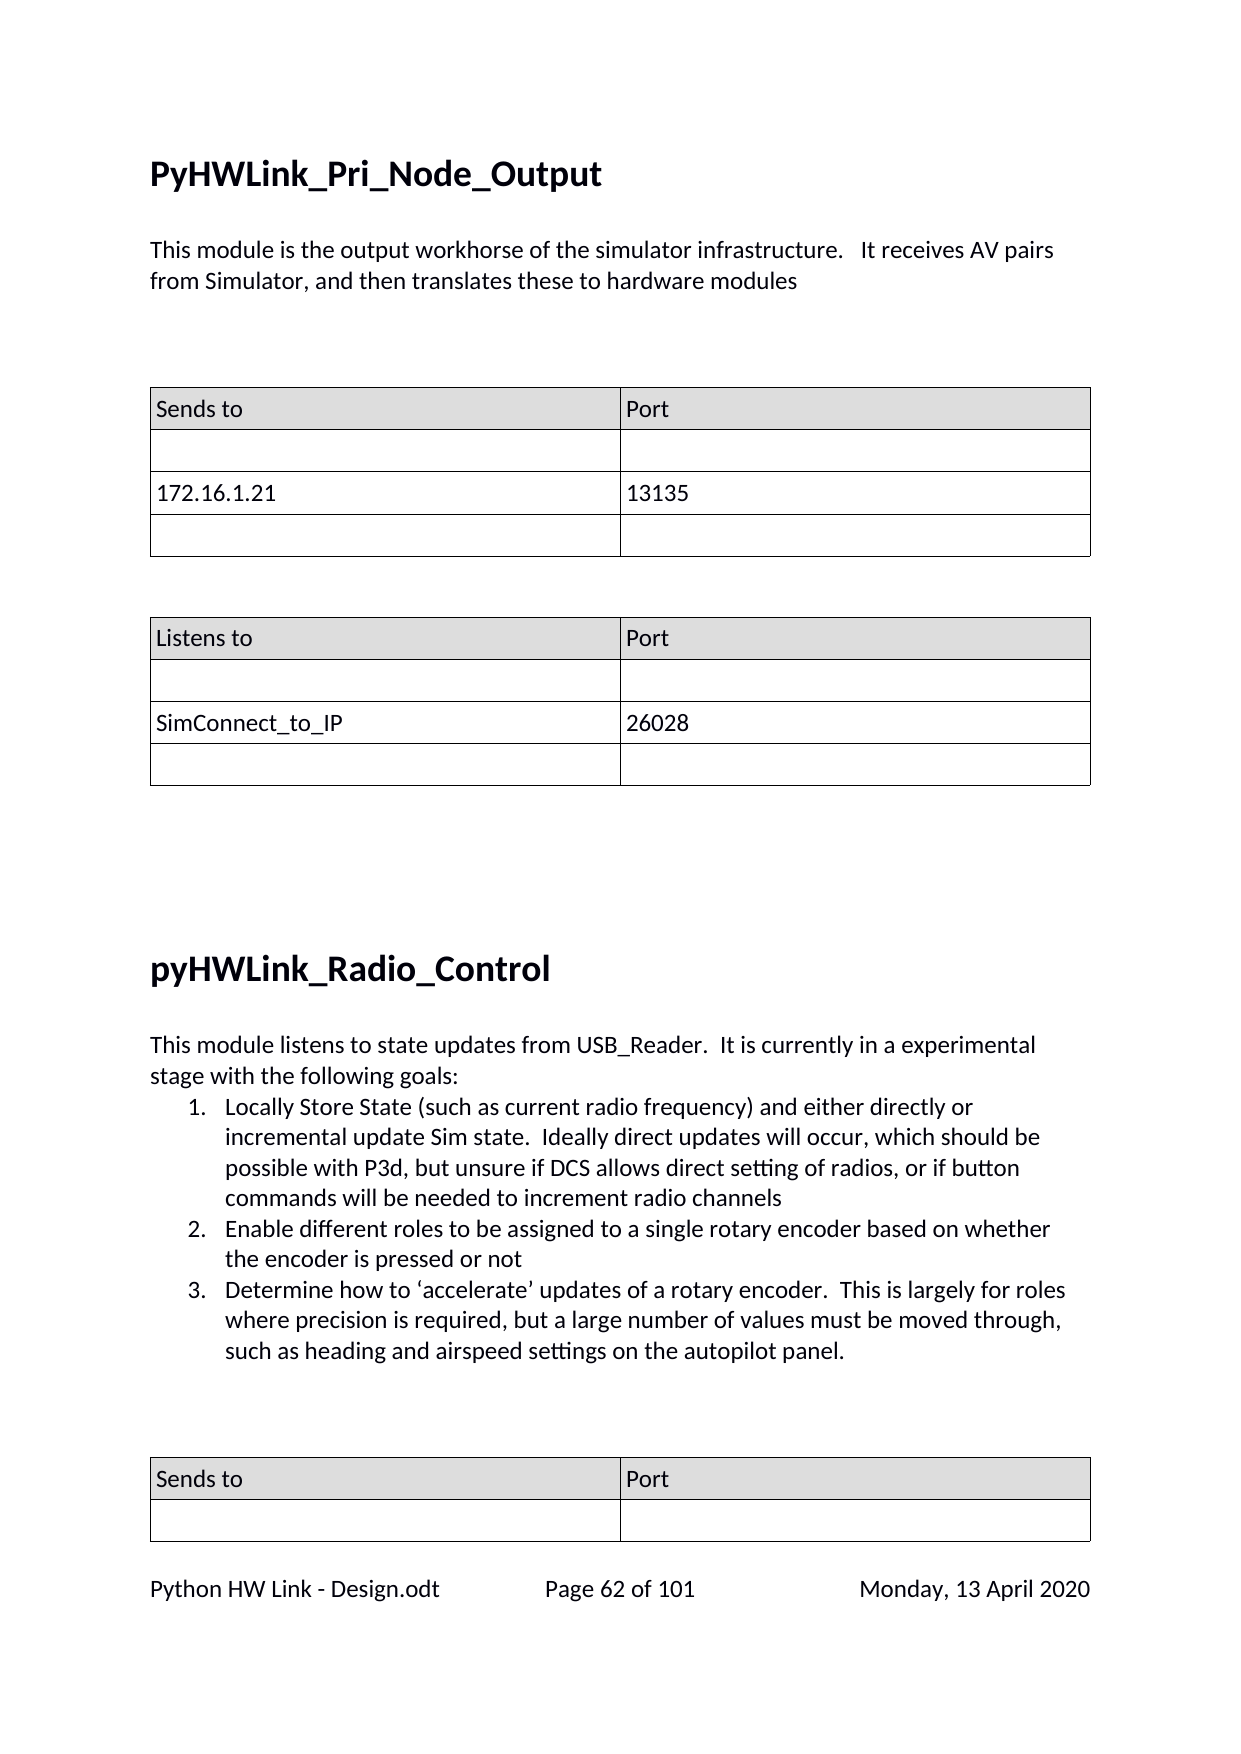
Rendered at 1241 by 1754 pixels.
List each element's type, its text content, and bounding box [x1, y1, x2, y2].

list Locally Store State (such as current radio frequency) and either directly or incremental update Sim state. Ideally direct updates will occur, which should be possible with P3d, but unsure if DCS allows direct setting of radios, or if button commands will be needed to increment radio channels [187, 1091, 1090, 1213]
table_cell [621, 515, 1090, 556]
table_cell [151, 430, 620, 471]
table_header Listens to [151, 618, 620, 659]
table_header Port [621, 618, 1090, 659]
text This module listens to state updates from USB_Reader. It is currently in a experimental stage with the following goals: [150, 1029, 1090, 1091]
table_cell [621, 744, 1090, 785]
table_cell [621, 430, 1090, 471]
table_cell [151, 515, 620, 556]
table_cell [621, 660, 1090, 701]
table_cell [621, 1500, 1090, 1541]
subtitle PyHWLink_Pri_Node_Output [150, 150, 1090, 196]
table_header Port [621, 388, 1090, 429]
table_cell [151, 660, 620, 701]
table_header Sends to [151, 388, 620, 429]
table_cell [151, 744, 620, 785]
table_cell [151, 1500, 620, 1541]
table_header Port [621, 1458, 1090, 1499]
list Enable different roles to be assigned to a single rotary encoder based on whether the encoder is pressed or not [187, 1213, 1090, 1274]
table_cell 172.16.1.21 [151, 472, 620, 513]
table_cell SimConnect_to_IP [151, 702, 620, 743]
table_cell 13135 [621, 472, 1090, 513]
text This module is the output workhorse of the simulator infrastructure. It receives AV pairs from Simulator, and then translates these to hardware modules [150, 235, 1090, 296]
table_header Sends to [151, 1458, 620, 1499]
table_cell 26028 [621, 702, 1090, 743]
list Determine how to ‘accelerate’ updates of a rotary encoder. This is largely for roles where precision is required, but a large number of values must be moved through, such as heading and airspeed settings on the autopilot panel. [187, 1274, 1090, 1365]
subtitle pyHWLink_Radio_Control [150, 945, 1090, 991]
